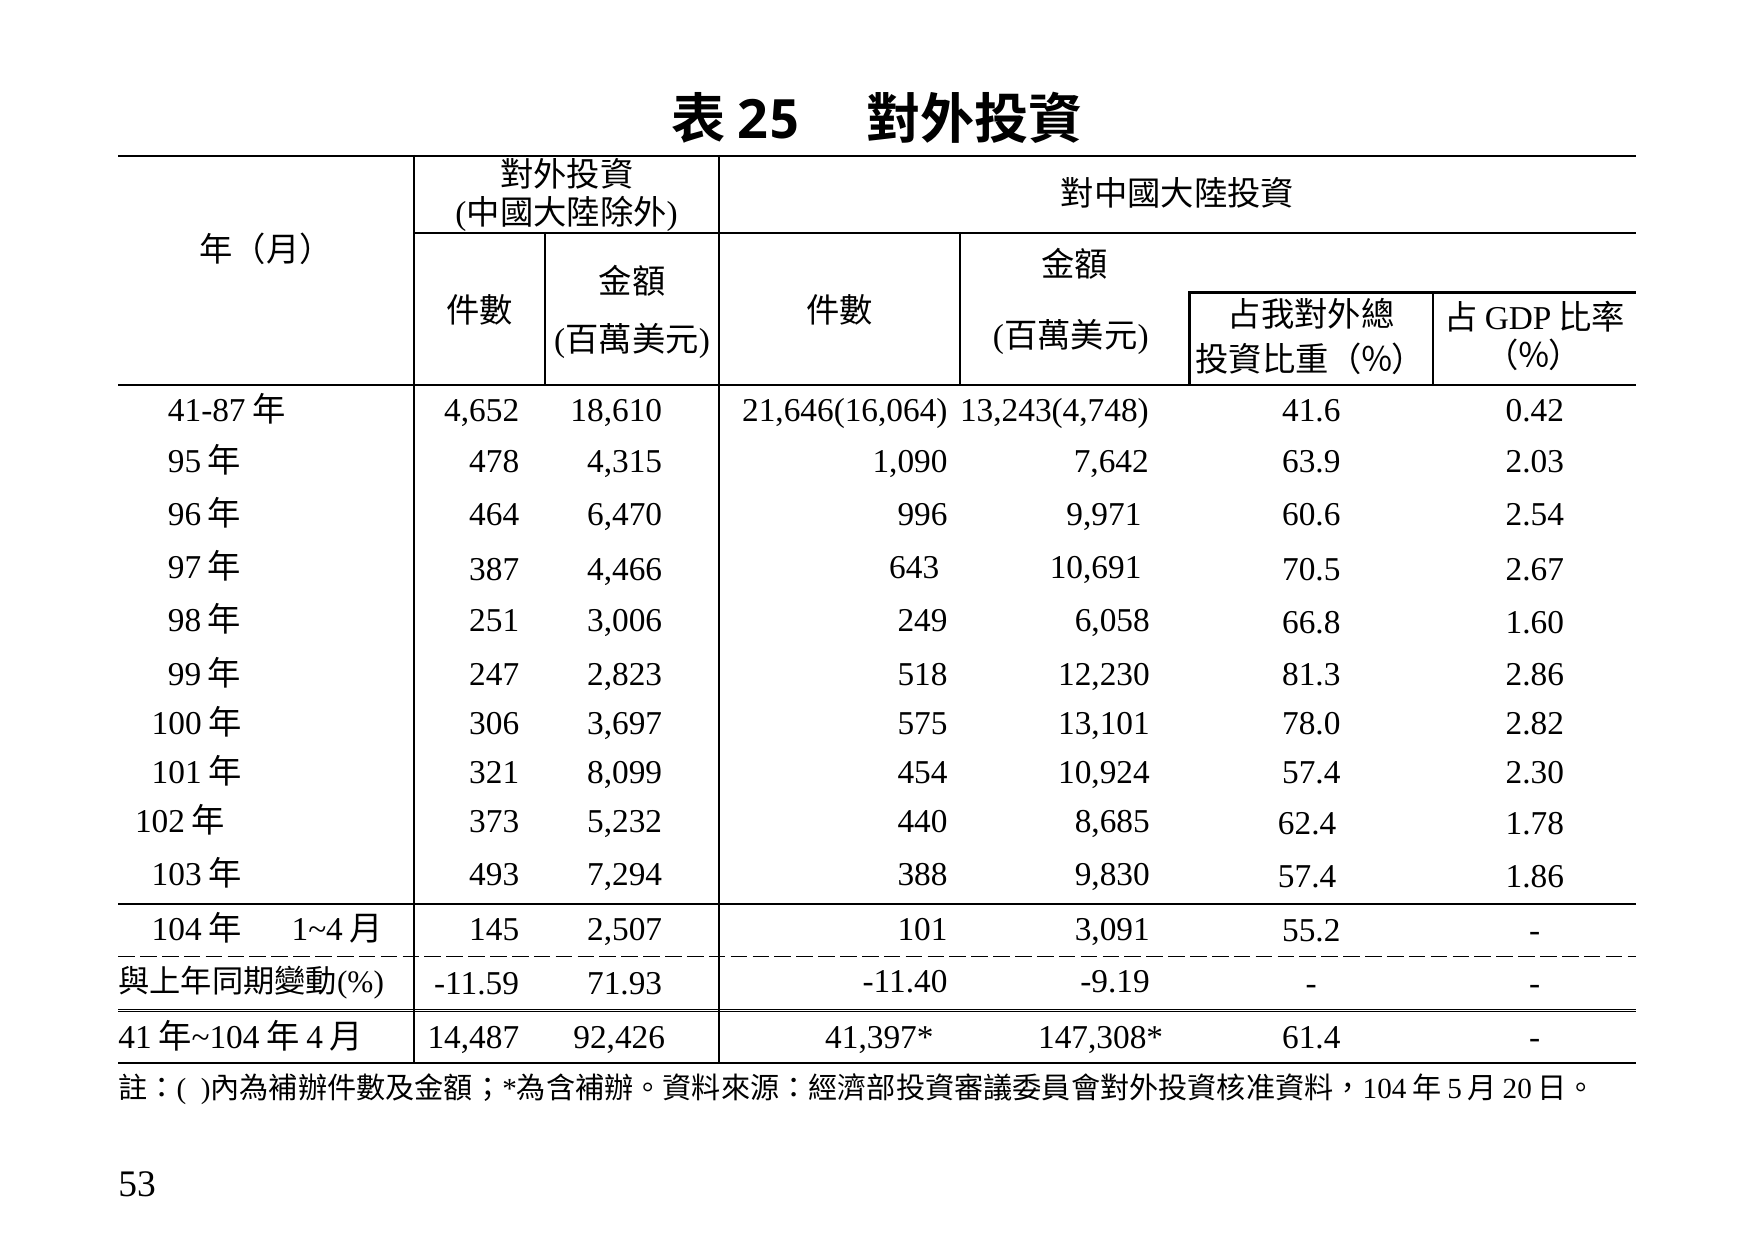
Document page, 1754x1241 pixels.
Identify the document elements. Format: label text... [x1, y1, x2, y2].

table_cell 440 [720, 797, 959, 850]
table_cell -11.59 [415, 956, 545, 1009]
table_cell [1433, 234, 1636, 291]
table_cell 占GDP比率 （％） [1434, 294, 1636, 383]
table_cell [1189, 234, 1433, 291]
table_cell 251 [415, 596, 545, 649]
table_cell 0.42 [1433, 386, 1636, 437]
table_cell 金額 (百萬美元) [546, 234, 718, 383]
table_cell 92,426 [545, 1012, 718, 1062]
table_cell 6,470 [545, 490, 718, 543]
table_cell 493 [415, 850, 545, 903]
table_cell 101 [720, 905, 959, 956]
table_cell - [1433, 905, 1636, 956]
table_header 年（月） [118, 157, 413, 383]
table_cell 1.78 [1433, 797, 1636, 850]
table_cell - [1189, 956, 1433, 1009]
table_cell 占我對外總 投資比重（％） [1191, 294, 1432, 383]
table_cell 金額 [961, 234, 1189, 291]
table_cell 件數 [720, 234, 959, 383]
table_cell 1.86 [1433, 850, 1636, 903]
table_cell 99年 100年 101年 [118, 649, 413, 797]
table_cell 518 575 454 [720, 649, 959, 797]
table_cell 件數 [415, 234, 544, 383]
table_cell 81.3 78.0 57.4 [1189, 649, 1433, 797]
table_cell 2.67 [1433, 543, 1636, 596]
table_cell 10,691 [960, 543, 1189, 596]
table_cell 60.6 [1189, 490, 1433, 543]
table_cell 3,091 [960, 905, 1189, 956]
table_cell 與上年同期變動(%) [118, 956, 413, 1009]
table_cell 1.60 [1433, 596, 1636, 649]
table_cell 4,652 [415, 386, 545, 437]
table_cell 62.4 [1189, 797, 1433, 850]
table_cell 102年 [118, 797, 413, 850]
table_cell 9,830 [960, 850, 1189, 903]
table_cell 55.2 [1189, 905, 1433, 956]
table_cell 147,308* [960, 1012, 1189, 1062]
table_cell 9,971 [960, 490, 1189, 543]
table_cell 95年 [118, 437, 413, 490]
table_header 對中國大陸投資 [720, 157, 1636, 232]
table_cell 2.54 [1433, 490, 1636, 543]
table_cell 41年~104年4月 [118, 1012, 413, 1062]
table_cell 96年 [118, 490, 413, 543]
table_cell 66.8 [1189, 596, 1433, 649]
table_cell 145 [415, 905, 545, 956]
table_cell 388 [720, 850, 959, 903]
table_cell 61.4 [1189, 1012, 1433, 1062]
table_cell 6,058 [960, 596, 1189, 649]
table_cell 643 [720, 543, 959, 596]
table_cell -9.19 [960, 956, 1189, 1009]
table_cell - [1433, 956, 1636, 1009]
table_cell 4,315 [545, 437, 718, 490]
table_cell 63.9 [1189, 437, 1433, 490]
table_cell 97年 [118, 543, 413, 596]
table_cell -11.40 [720, 956, 959, 1009]
table_cell 103年 [118, 850, 413, 903]
table_cell 98年 [118, 596, 413, 649]
table_cell (百萬美元) [961, 291, 1188, 383]
table_cell 2.03 [1433, 437, 1636, 490]
table_cell 71.93 [545, 956, 718, 1009]
table_cell 4,466 [545, 543, 718, 596]
table_cell 478 [415, 437, 545, 490]
table_cell 2,507 [545, 905, 718, 956]
table_cell 70.5 [1189, 543, 1433, 596]
table_cell 2.86 2.82 2.30 [1433, 649, 1636, 797]
table_cell 7,294 [545, 850, 718, 903]
table_cell 3,006 [545, 596, 718, 649]
table_cell 18,610 [545, 386, 718, 437]
table_cell 13,243(4,748) [960, 386, 1189, 437]
table_cell 249 [720, 596, 959, 649]
table_header 對外投資 (中國大陸除外) [415, 157, 718, 232]
table_cell 373 [415, 797, 545, 850]
table_cell 2,823 3,697 8,099 [545, 649, 718, 797]
text 註：( )內為補辦件數及金額；*為含補辦。資料來源：經濟部投資審議委員會對外投資核准資料，104年5月20日。 [118, 1064, 1636, 1107]
table_cell 21,646(16,064) [720, 386, 959, 437]
table_cell 1,090 [720, 437, 959, 490]
table_cell 247 306 321 [415, 649, 545, 797]
table_cell 8,685 [960, 797, 1189, 850]
table_cell 5,232 [545, 797, 718, 850]
table_cell 996 [720, 490, 959, 543]
table_cell 12,230 13,101 10,924 [960, 649, 1189, 797]
table_cell 41-87年 [118, 386, 413, 437]
table_cell 14,487 [415, 1012, 545, 1062]
table_cell 7,642 [960, 437, 1189, 490]
subtitle 表25 對外投資 [118, 76, 1636, 155]
table_cell 41,397* [720, 1012, 959, 1062]
table_cell - [1433, 1012, 1636, 1062]
table_cell 104年 1~4月 [118, 905, 413, 956]
table_cell 464 [415, 490, 545, 543]
table_cell 41.6 [1189, 386, 1433, 437]
table_cell 57.4 [1189, 850, 1433, 903]
table_cell 387 [415, 543, 545, 596]
